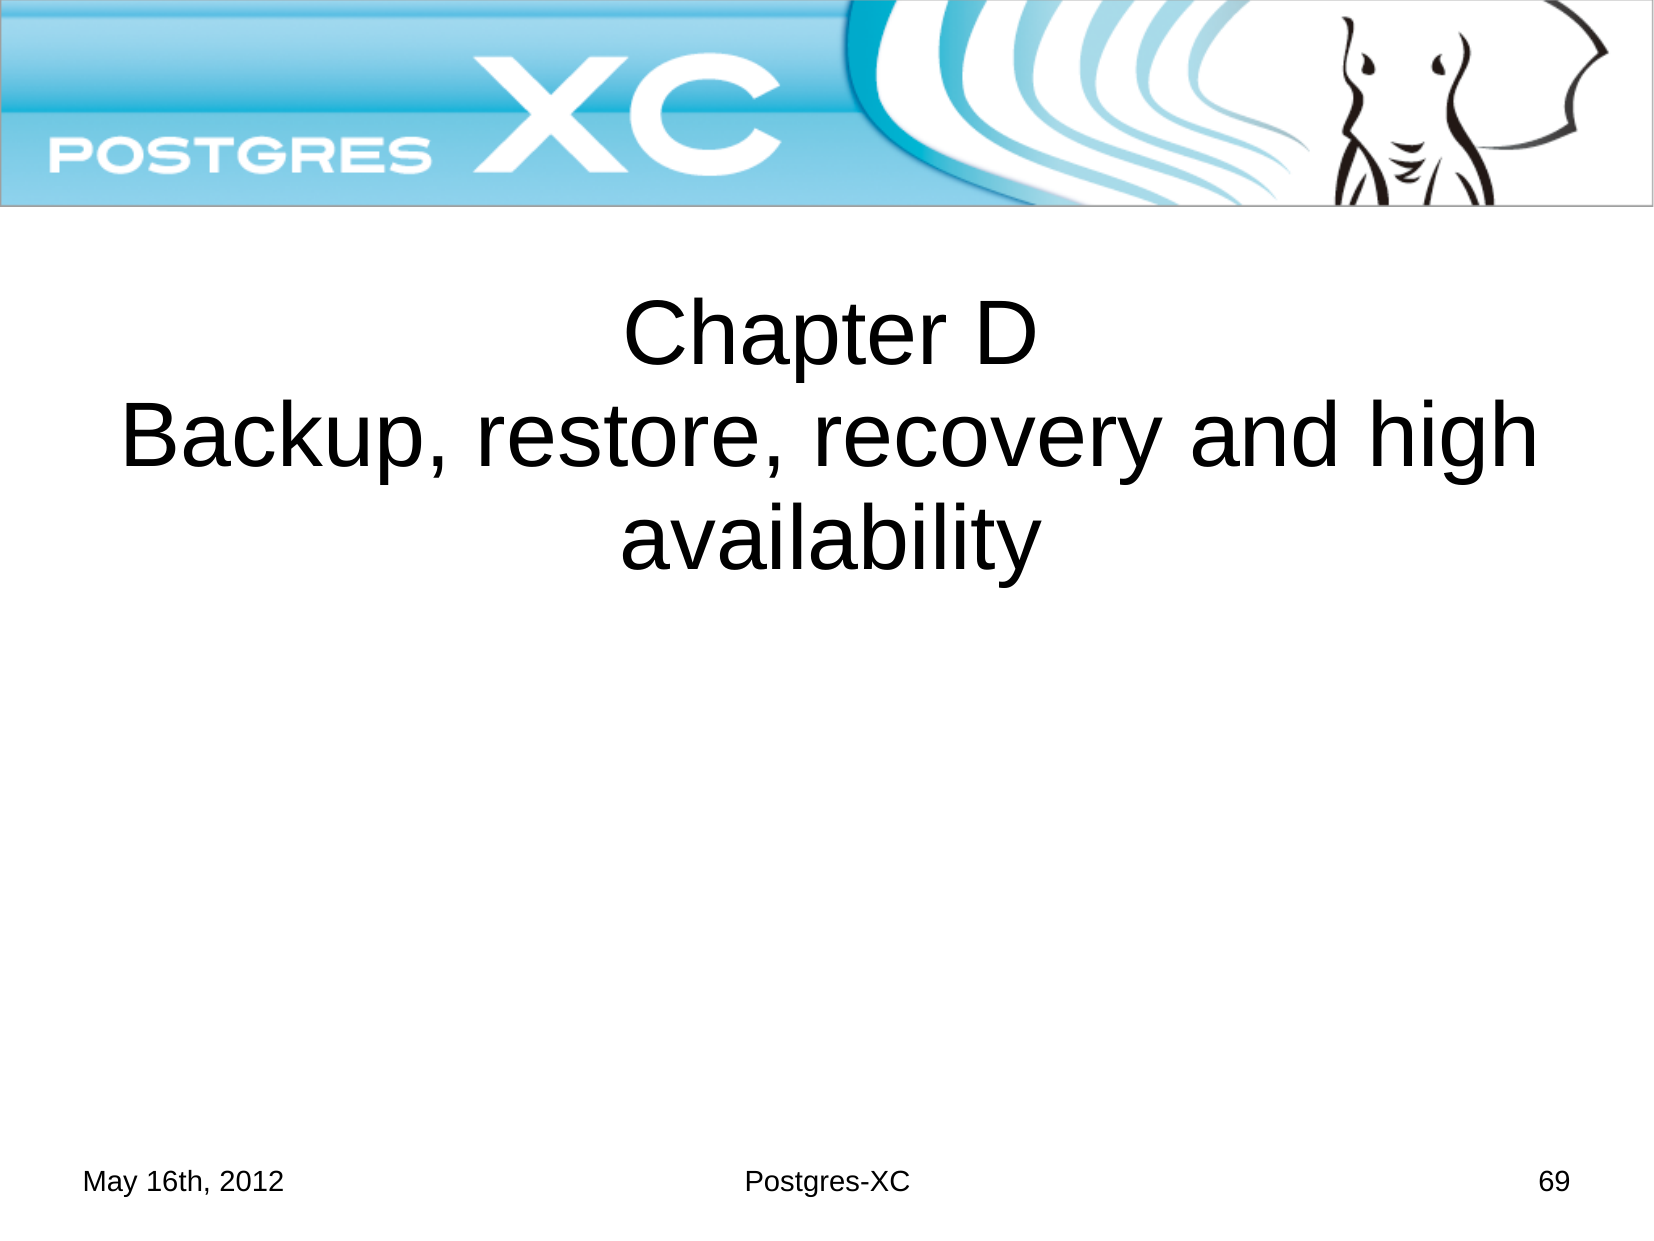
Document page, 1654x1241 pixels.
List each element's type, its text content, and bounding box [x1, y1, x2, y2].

title Chapter D Backup, restore, recovery and high availability [86, 281, 1576, 589]
picture [0, 0, 1654, 207]
